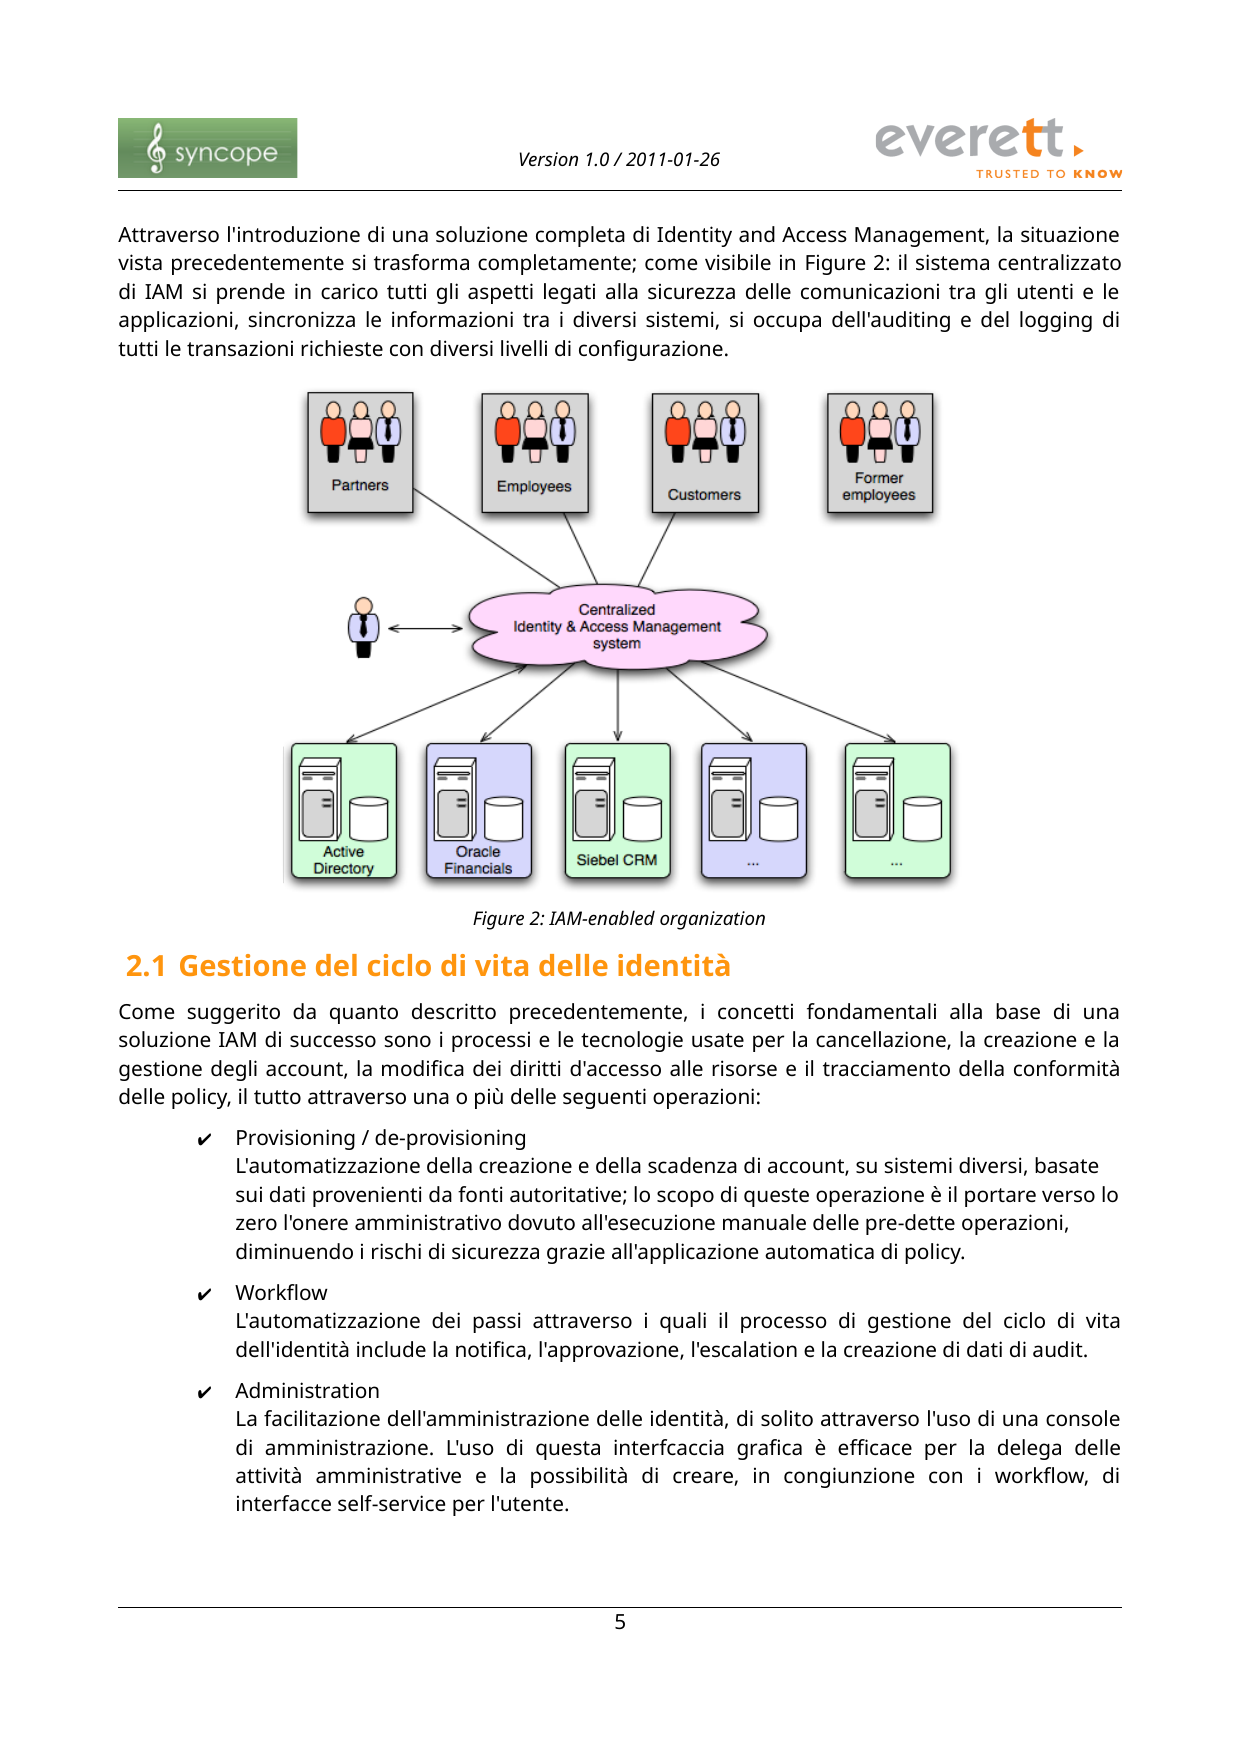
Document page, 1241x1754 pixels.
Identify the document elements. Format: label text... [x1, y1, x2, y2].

list Provisioning / de-provisioning L'automatizzazione della creazione e della scadenza di account, su sistemi diversi, basate sui dati provenienti da fonti autoritative; lo scopo di queste operazione è il portare verso lo zero l'onere amministrativo dovuto all'esecuzione manuale delle pre-dette operazioni, diminuendo i rischi di sicurezza grazie all'applicazione automatica di policy. [198, 1123, 1122, 1265]
text Attraverso l'introduzione di una soluzione completa di Identity and Access Management, la situazione vista precedentemente si trasforma completamente; come visibile in Figure 2: il sistema centralizzato di IAM si prende in carico tutti gli aspetti legati alla sicurezza delle comunicazioni tra gli utenti e le applicazioni, sincronizza le informazioni tra i diversi sistemi, si occupa dell'auditing e del logging di tutti le transazioni richieste con diversi livelli di configurazione. [118, 220, 1122, 362]
text Come suggerito da quanto descritto precedentemente, i concetti fondamentali alla base di una soluzione IAM di successo sono i processi e le tecnologie usate per la cancellazione, la creazione e la gestione degli account, la modifica dei diritti d'accesso alle risorse e il tracciamento della conformità delle policy, il tutto attraverso una o più delle seguenti operazioni: [118, 997, 1122, 1111]
text Figure 2: IAM-enabled organization [266, 906, 974, 931]
subtitle Gestione del ciclo di vita delle identità [118, 906, 1122, 984]
picture [875, 118, 1123, 178]
picture [118, 118, 298, 178]
list Administration La facilitazione dell'amministrazione delle identità, di solito attraverso l'uso di una console di amministrazione. L'uso di questa interfcaccia grafica è efficace per la delega delle attività amministrative e la possibilità di creare, in congiunzione con i workflow, di interfacce self-service per l'utente. [198, 1376, 1122, 1518]
picture [266, 373, 975, 906]
list Workflow L'automatizzazione dei passi attraverso i quali il processo di gestione del ciclo di vita dell'identità include la notifica, l'approvazione, l'escalation e la creazione di dati di audit. [198, 1278, 1122, 1363]
